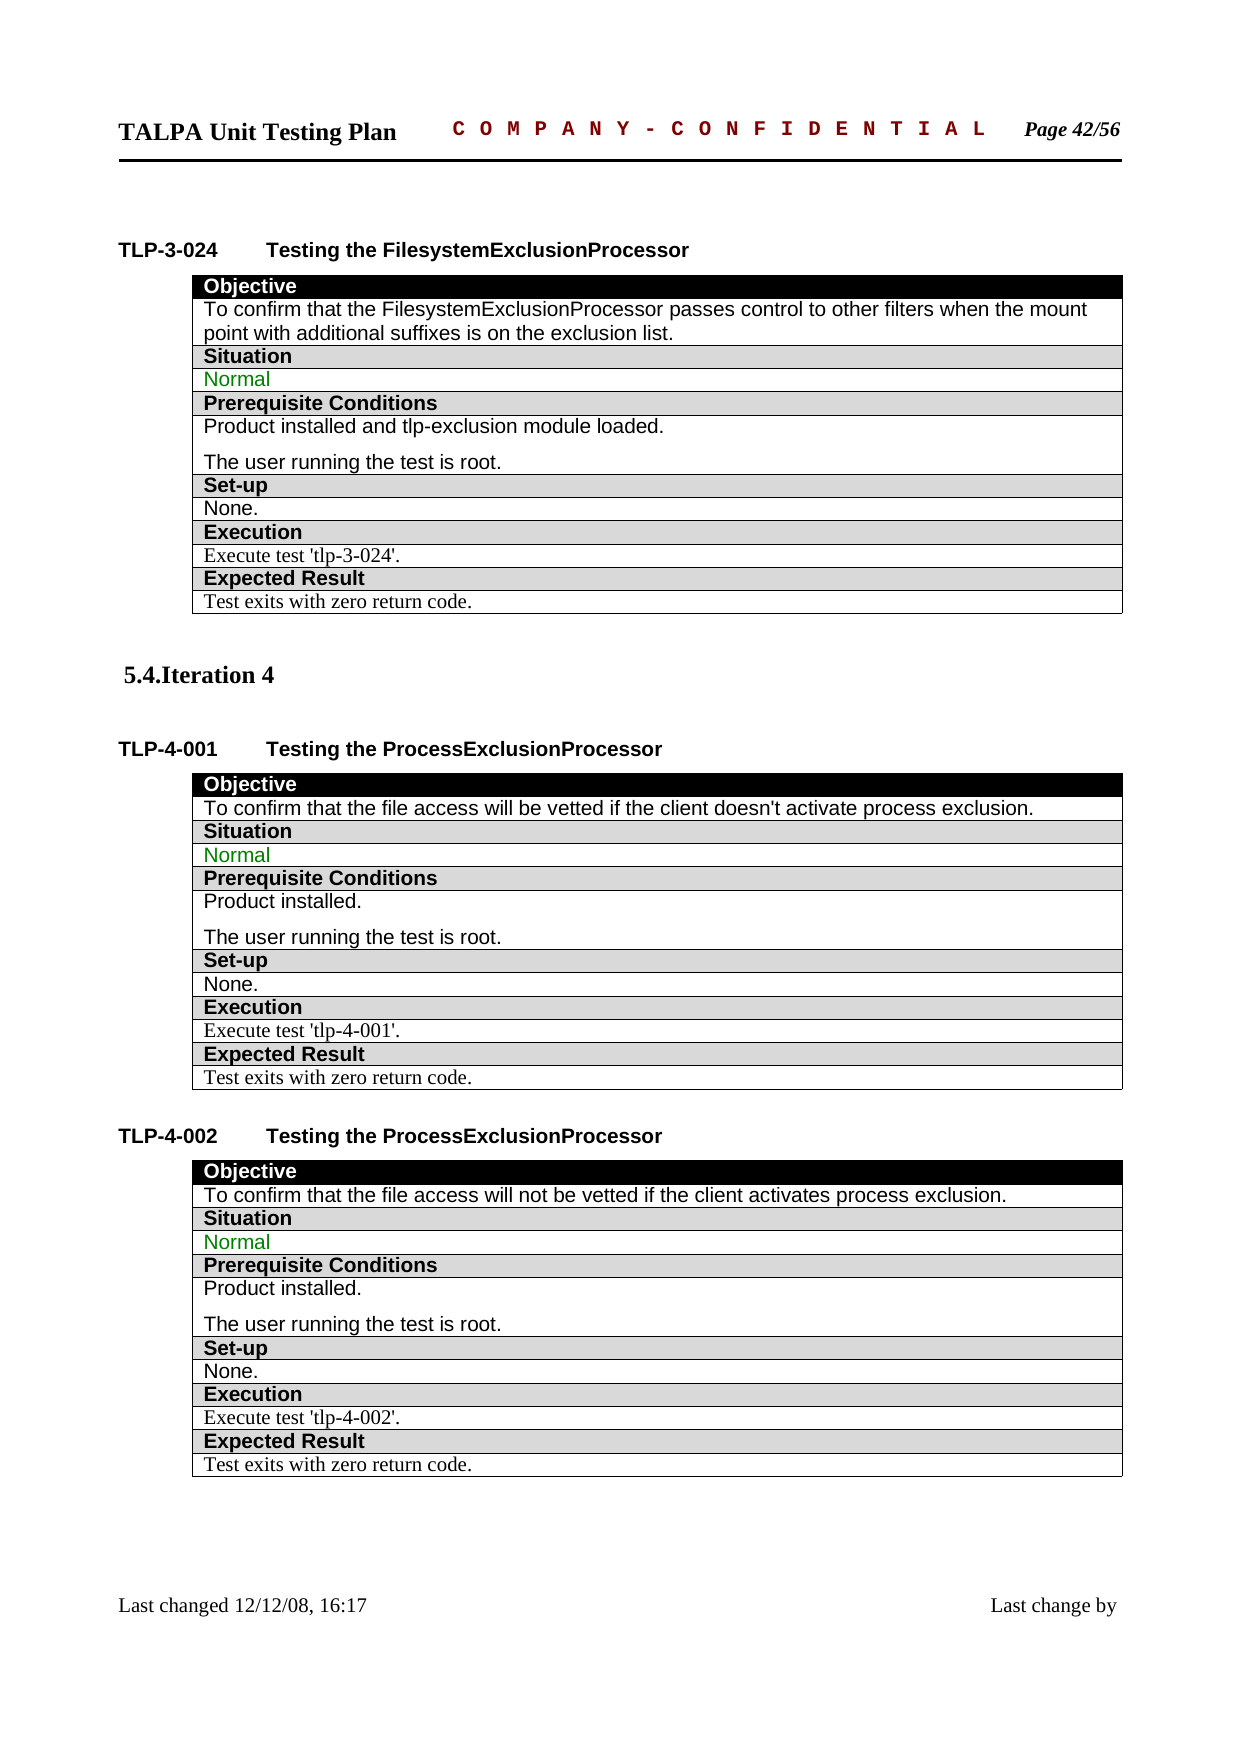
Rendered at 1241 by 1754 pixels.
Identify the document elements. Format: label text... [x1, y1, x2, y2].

table_cell Execution [193, 1384, 1122, 1406]
table_cell Expected Result [193, 568, 1122, 590]
text TLP-4-002 Testing the ProcessExclusionProcessor [118, 1124, 1122, 1148]
table_cell Normal [193, 844, 1122, 866]
table_cell To confirm that the file access will be vetted if the client doesn't activate process exclusion. [193, 797, 1122, 820]
subtitle Iteration 4 [124, 662, 1122, 689]
table_cell Situation [193, 346, 1122, 368]
table_cell Prerequisite Conditions [193, 392, 1122, 415]
text TLP-3-024 Testing the FilesystemExclusionProcessor [118, 239, 1122, 262]
table_cell Situation [193, 1208, 1122, 1230]
table_cell To confirm that the FilesystemExclusionProcessor passes control to other filters when the mount point with additional suffixes is on the exclusion list. [193, 299, 1122, 345]
table_header Objective [193, 774, 1122, 796]
table_cell Execute test 'tlp-4-002'. [193, 1407, 1122, 1429]
table_cell None. [193, 498, 1122, 520]
table_cell To confirm that the file access will not be vetted if the client activates process exclusion. [193, 1185, 1122, 1207]
table_cell Test exits with zero return code. [193, 1454, 1122, 1476]
table_header Objective [193, 276, 1122, 298]
table_cell Product installed. The user running the test is root. [193, 891, 1122, 949]
table_cell Set-up [193, 1337, 1122, 1359]
table_cell Execute test 'tlp-3-024'. [193, 545, 1122, 567]
table_header Objective [193, 1161, 1122, 1184]
table_cell Test exits with zero return code. [193, 1066, 1122, 1089]
table_cell Product installed. The user running the test is root. [193, 1278, 1122, 1336]
table_cell Execute test 'tlp-4-001'. [193, 1020, 1122, 1042]
text TLP-4-001 Testing the ProcessExclusionProcessor [118, 737, 1122, 761]
table_cell Test exits with zero return code. [193, 591, 1122, 613]
table_cell Normal [193, 369, 1122, 391]
table_cell Normal [193, 1231, 1122, 1254]
table_cell Set-up [193, 950, 1122, 972]
table_cell Prerequisite Conditions [193, 1255, 1122, 1277]
table_cell None. [193, 973, 1122, 996]
table_cell Situation [193, 821, 1122, 843]
table_cell Execution [193, 997, 1122, 1019]
table_cell Expected Result [193, 1043, 1122, 1065]
table_cell Execution [193, 521, 1122, 544]
table_cell None. [193, 1360, 1122, 1383]
table_cell Expected Result [193, 1430, 1122, 1453]
table_cell Product installed and tlp-exclusion module loaded. The user running the test is root. [193, 416, 1122, 474]
table_cell Set-up [193, 475, 1122, 497]
table_cell Prerequisite Conditions [193, 867, 1122, 890]
